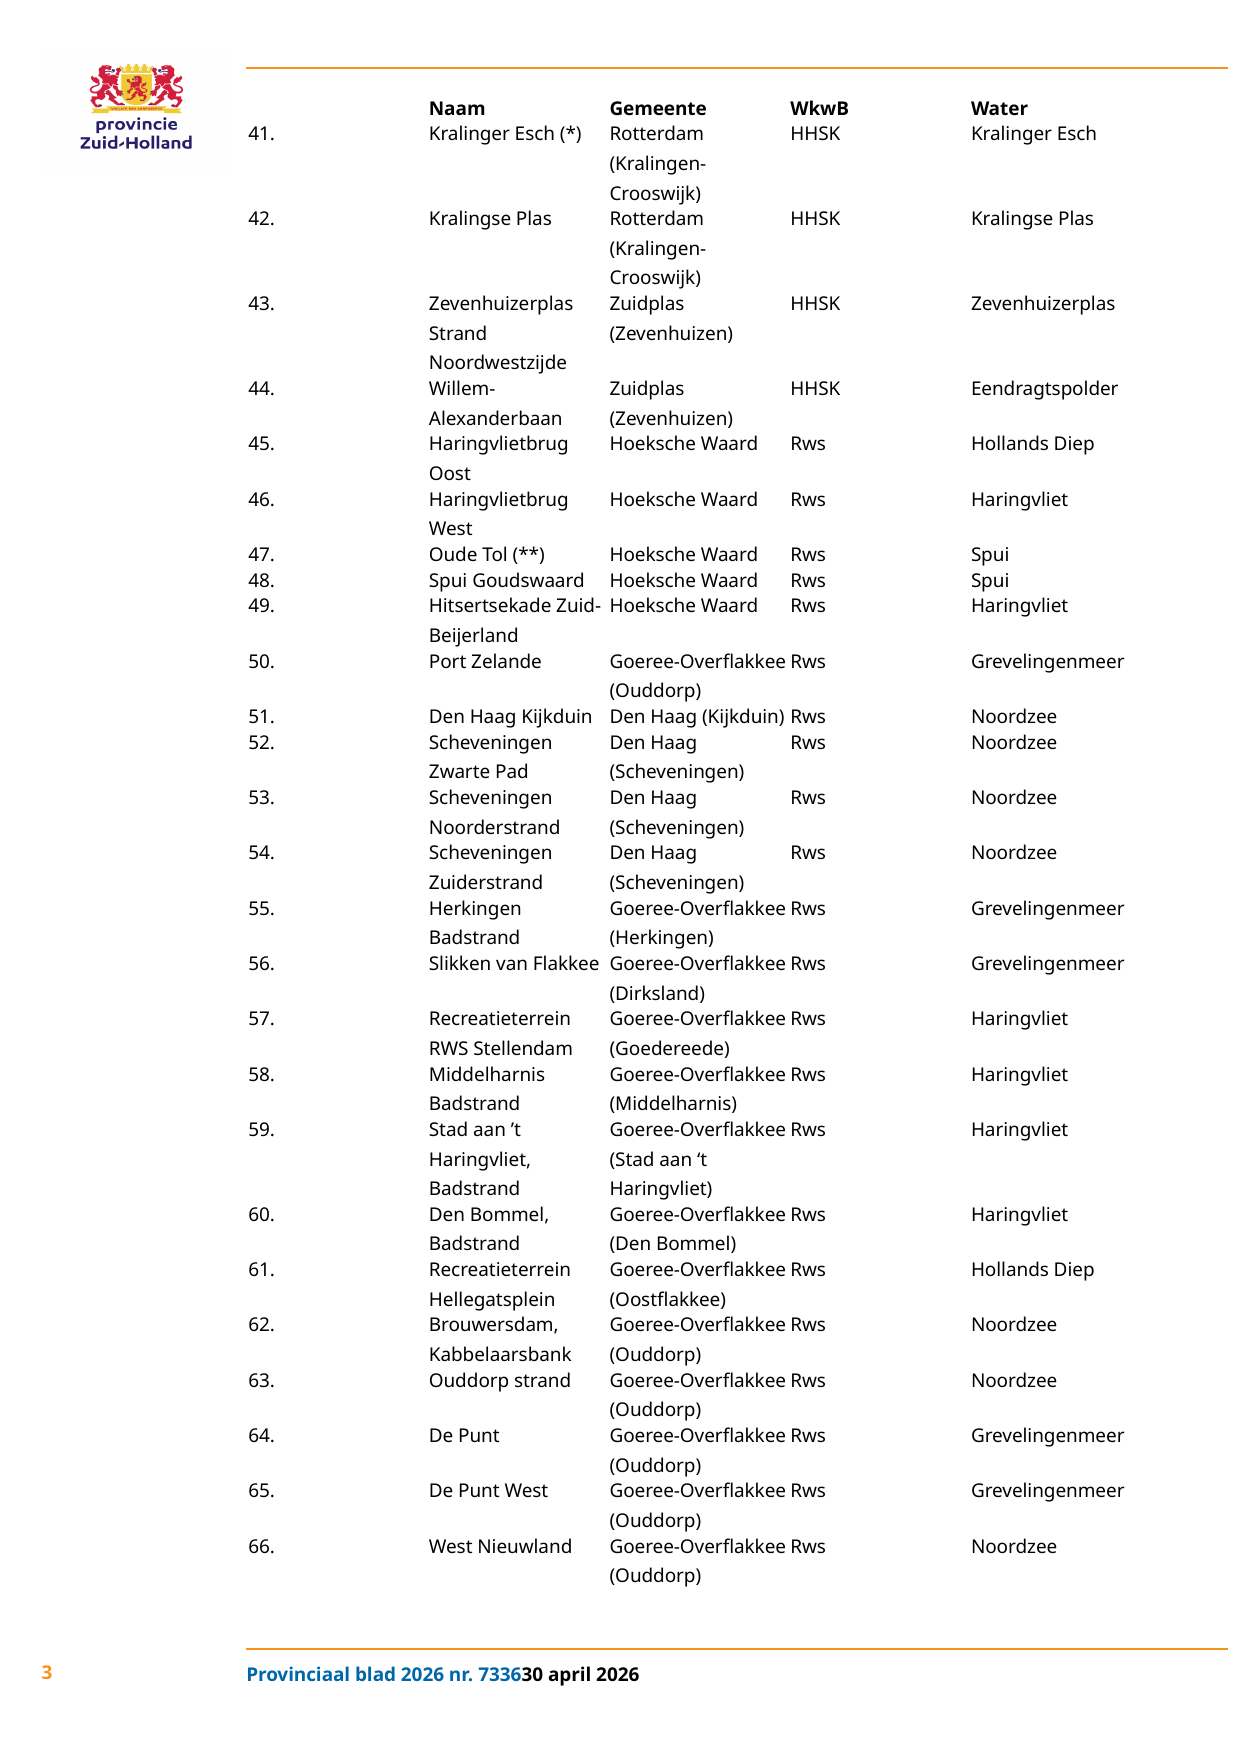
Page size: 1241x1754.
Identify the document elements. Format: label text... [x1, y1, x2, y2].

table_cell Haringvliet [971, 1201, 1152, 1256]
table_cell Grevelingenmeer [971, 950, 1152, 1006]
table_cell Recreatieterrein RWS Stellendam [429, 1006, 609, 1061]
table_header Water [971, 95, 1152, 121]
table_cell Haringvlietbrug Oost [429, 431, 609, 486]
table_cell Den Haag (Scheveningen) [609, 840, 790, 895]
table_cell [248, 121, 429, 205]
table_cell Goeree-Overflakkee (Middelharnis) [609, 1061, 790, 1116]
table_cell Slikken van Flakkee [429, 950, 609, 1006]
table_cell Goeree-Overflakkee (Dirksland) [609, 950, 790, 1006]
table_cell Noordzee [971, 840, 1152, 895]
table_cell Rws [790, 541, 971, 567]
table_cell Spui [971, 541, 1152, 567]
table_cell Rws [790, 950, 971, 1006]
table_cell Goeree-Overflakkee (Herkingen) [609, 895, 790, 950]
table_cell Rws [790, 1312, 971, 1367]
table_cell Goeree-Overflakkee (Ouddorp) [609, 1533, 790, 1588]
table_cell Goeree-Overflakkee (Ouddorp) [609, 1367, 790, 1422]
table_cell Den Haag Kijkduin [429, 703, 609, 729]
table_cell Haringvliet [971, 1116, 1152, 1201]
table_cell Scheveningen Zwarte Pad [429, 729, 609, 784]
table_cell Grevelingenmeer [971, 1478, 1152, 1533]
table_cell Zuidplas (Zevenhuizen) [609, 290, 790, 375]
table_cell Goeree-Overflakkee (Den Bommel) [609, 1201, 790, 1256]
table_cell Rotterdam (Kralingen-Crooswijk) [609, 121, 790, 205]
table_cell [248, 375, 429, 431]
table_cell Kralinger Esch [971, 121, 1152, 205]
table_cell Grevelingenmeer [971, 648, 1152, 703]
table_cell Middelharnis Badstrand [429, 1061, 609, 1116]
table_cell Den Haag (Kijkduin) [609, 703, 790, 729]
table_cell Willem-Alexanderbaan [429, 375, 609, 431]
table_cell Noordzee [971, 1367, 1152, 1422]
picture [41, 47, 231, 172]
table_cell [248, 1478, 429, 1533]
table_cell [248, 1256, 429, 1312]
table_cell Rws [790, 1061, 971, 1116]
table_cell Den Bommel, Badstrand [429, 1201, 609, 1256]
table_cell Rws [790, 895, 971, 950]
table_cell Zevenhuizerplas [971, 290, 1152, 375]
table_cell [248, 290, 429, 375]
table_cell Kralingse Plas [971, 205, 1152, 290]
table_cell [248, 1533, 429, 1588]
table_cell Rws [790, 1256, 971, 1312]
table_cell [248, 784, 429, 839]
table_cell Haringvliet [971, 1061, 1152, 1116]
table_cell Spui [971, 567, 1152, 593]
table_cell Rws [790, 840, 971, 895]
table_cell [248, 950, 429, 1006]
table_cell HHSK [790, 121, 971, 205]
table_cell Kralingse Plas [429, 205, 609, 290]
table_cell Haringvliet [971, 486, 1152, 541]
table_cell Brouwersdam, Kabbelaarsbank [429, 1312, 609, 1367]
table_cell Grevelingenmeer [971, 895, 1152, 950]
table_cell Ouddorp strand [429, 1367, 609, 1422]
table_cell Noordzee [971, 729, 1152, 784]
table_cell [248, 1367, 429, 1422]
table_cell De Punt [429, 1422, 609, 1478]
table_cell Goeree-Overflakkee (Ouddorp) [609, 1312, 790, 1367]
table_cell [248, 486, 429, 541]
table_cell Scheveningen Zuiderstrand [429, 840, 609, 895]
table_cell [248, 1116, 429, 1201]
table_cell Hoeksche Waard [609, 431, 790, 486]
table_cell Rotterdam (Kralingen-Crooswijk) [609, 205, 790, 290]
table_cell Stad aan ’t Haringvliet, Badstrand [429, 1116, 609, 1201]
table_cell [248, 1422, 429, 1478]
table_cell Hollands Diep [971, 431, 1152, 486]
table_cell Rws [790, 1367, 971, 1422]
table_cell Rws [790, 703, 971, 729]
table_cell HHSK [790, 205, 971, 290]
table_cell Recreatieterrein Hellegatsplein [429, 1256, 609, 1312]
table_cell Goeree-Overflakkee (Ouddorp) [609, 648, 790, 703]
table_cell [248, 1061, 429, 1116]
table_cell Den Haag (Scheveningen) [609, 784, 790, 839]
table_cell [248, 431, 429, 486]
table_cell Noordzee [971, 1533, 1152, 1588]
table_cell [248, 593, 429, 648]
table_cell Haringvliet [971, 593, 1152, 648]
table_cell Rws [790, 1116, 971, 1201]
table_cell Goeree-Overflakkee (Goedereede) [609, 1006, 790, 1061]
table_cell Haringvlietbrug West [429, 486, 609, 541]
table_cell Rws [790, 1422, 971, 1478]
table_cell Port Zelande [429, 648, 609, 703]
table_header WkwB [790, 95, 971, 121]
table_cell Goeree-Overflakkee (Oostflakkee) [609, 1256, 790, 1312]
table_header [248, 95, 429, 121]
table_cell [248, 840, 429, 895]
table_cell [248, 1312, 429, 1367]
table_cell De Punt West [429, 1478, 609, 1533]
table_cell Rws [790, 431, 971, 486]
table_cell [248, 895, 429, 950]
table_cell Den Haag (Scheveningen) [609, 729, 790, 784]
table_cell Oude Tol (**) [429, 541, 609, 567]
table_cell Goeree-Overflakkee (Ouddorp) [609, 1422, 790, 1478]
table_cell Scheveningen Noorderstrand [429, 784, 609, 839]
table_cell Noordzee [971, 1312, 1152, 1367]
table_cell Rws [790, 486, 971, 541]
table_cell [248, 205, 429, 290]
table_cell Rws [790, 567, 971, 593]
table_cell Rws [790, 784, 971, 839]
table_cell Zuidplas (Zevenhuizen) [609, 375, 790, 431]
table_cell Eendragtspolder [971, 375, 1152, 431]
table_cell Goeree-Overflakkee (Stad aan ‘t Haringvliet) [609, 1116, 790, 1201]
table_cell [248, 648, 429, 703]
table_cell Haringvliet [971, 1006, 1152, 1061]
table_cell Rws [790, 593, 971, 648]
table_header Naam [429, 95, 609, 121]
table_cell [248, 567, 429, 593]
table_cell Noordzee [971, 784, 1152, 839]
table_cell Hitsertsekade Zuid-Beijerland [429, 593, 609, 648]
table_cell West Nieuwland [429, 1533, 609, 1588]
table_cell [248, 1006, 429, 1061]
table_cell Hoeksche Waard [609, 486, 790, 541]
table_cell [248, 729, 429, 784]
table_cell Spui Goudswaard [429, 567, 609, 593]
table_cell [248, 703, 429, 729]
table_cell Rws [790, 1201, 971, 1256]
table_cell Herkingen Badstrand [429, 895, 609, 950]
table_cell Hoeksche Waard [609, 541, 790, 567]
table_cell [248, 1201, 429, 1256]
table_cell Kralinger Esch (*) [429, 121, 609, 205]
table_cell Rws [790, 1533, 971, 1588]
table_cell Rws [790, 648, 971, 703]
table_cell Rws [790, 1478, 971, 1533]
table_cell Rws [790, 1006, 971, 1061]
table_cell Hoeksche Waard [609, 567, 790, 593]
table_cell Rws [790, 729, 971, 784]
table_cell Hollands Diep [971, 1256, 1152, 1312]
table_cell HHSK [790, 375, 971, 431]
table_cell HHSK [790, 290, 971, 375]
table_cell Goeree-Overflakkee (Ouddorp) [609, 1478, 790, 1533]
table_cell [248, 541, 429, 567]
table_cell Grevelingenmeer [971, 1422, 1152, 1478]
table_cell Zevenhuizerplas Strand Noordwestzijde [429, 290, 609, 375]
table_cell Hoeksche Waard [609, 593, 790, 648]
table_header Gemeente [609, 95, 790, 121]
table_cell Noordzee [971, 703, 1152, 729]
